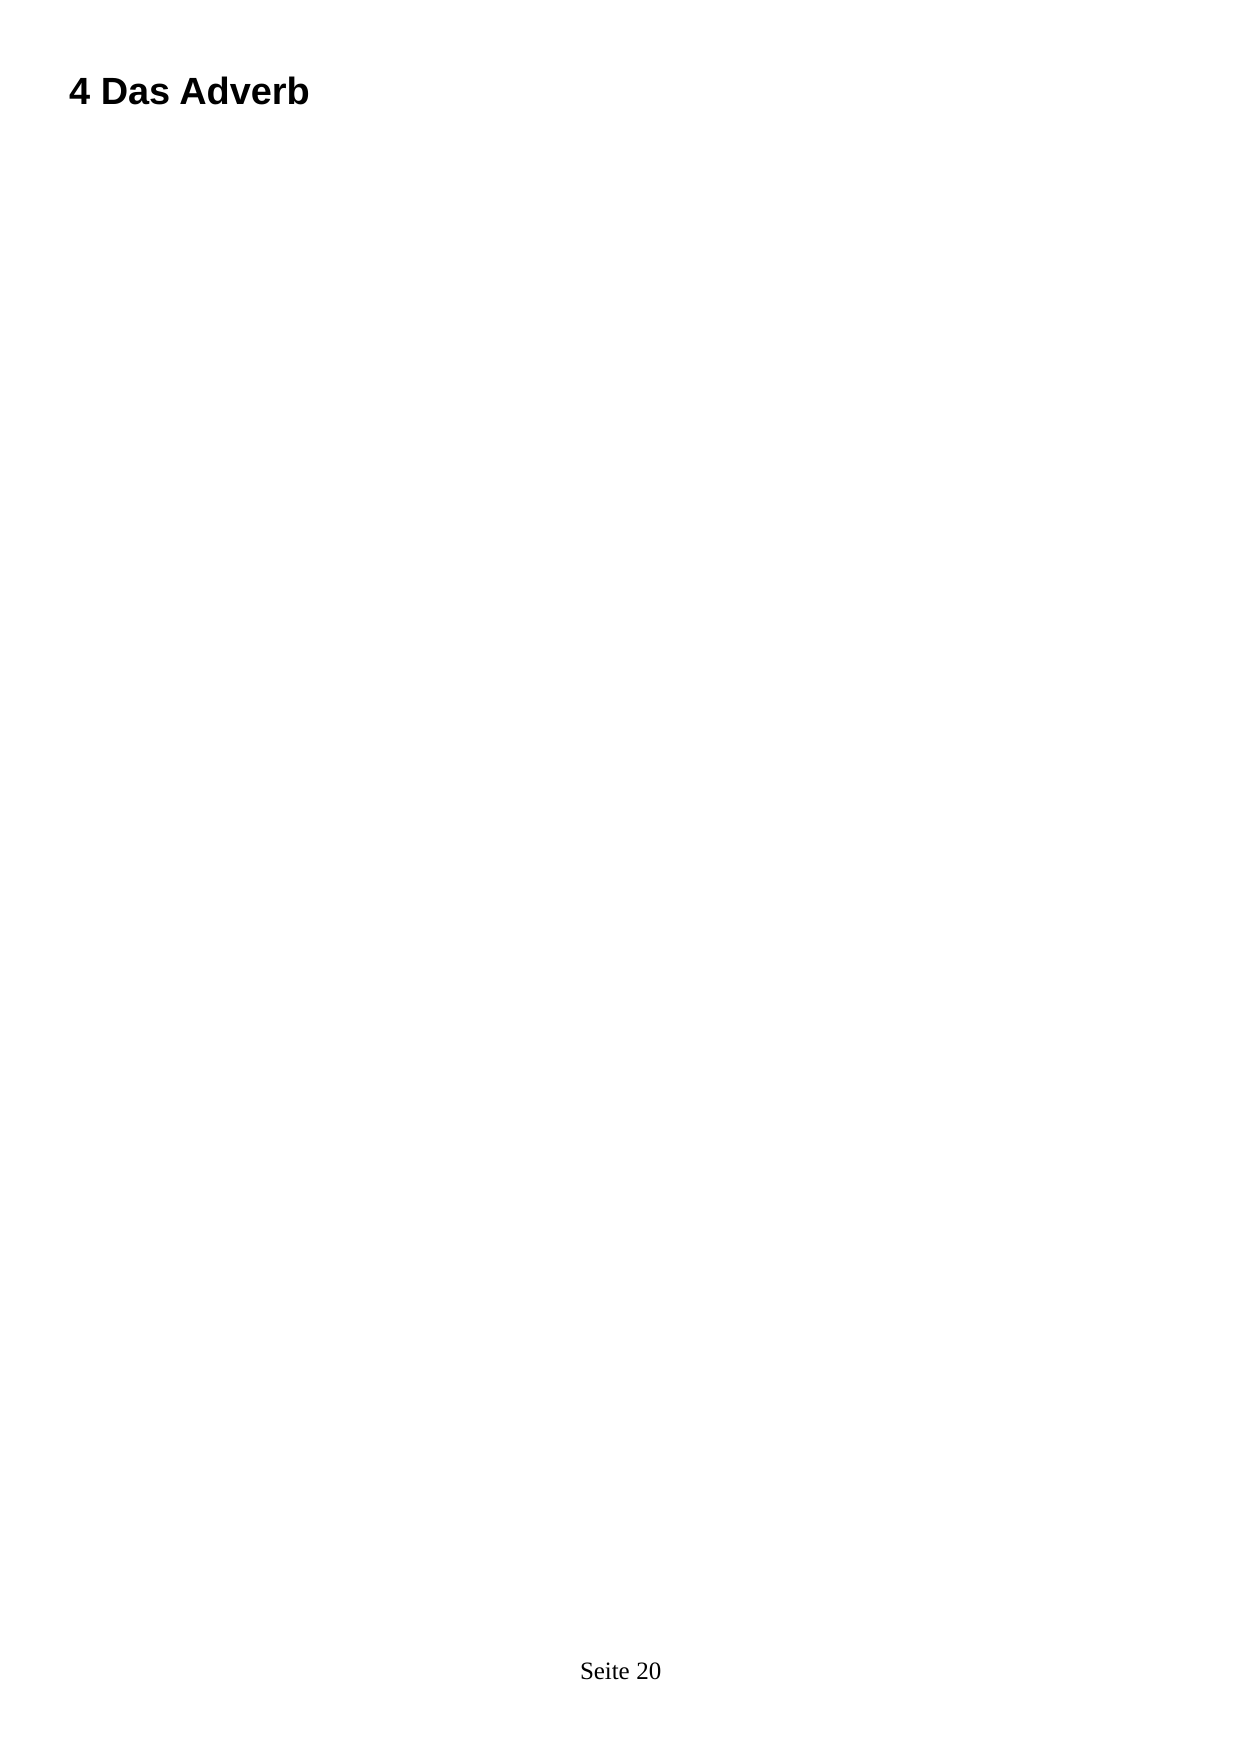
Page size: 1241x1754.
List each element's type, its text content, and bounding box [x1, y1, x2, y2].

subtitle 4 Das Adverb [69, 69, 1172, 113]
